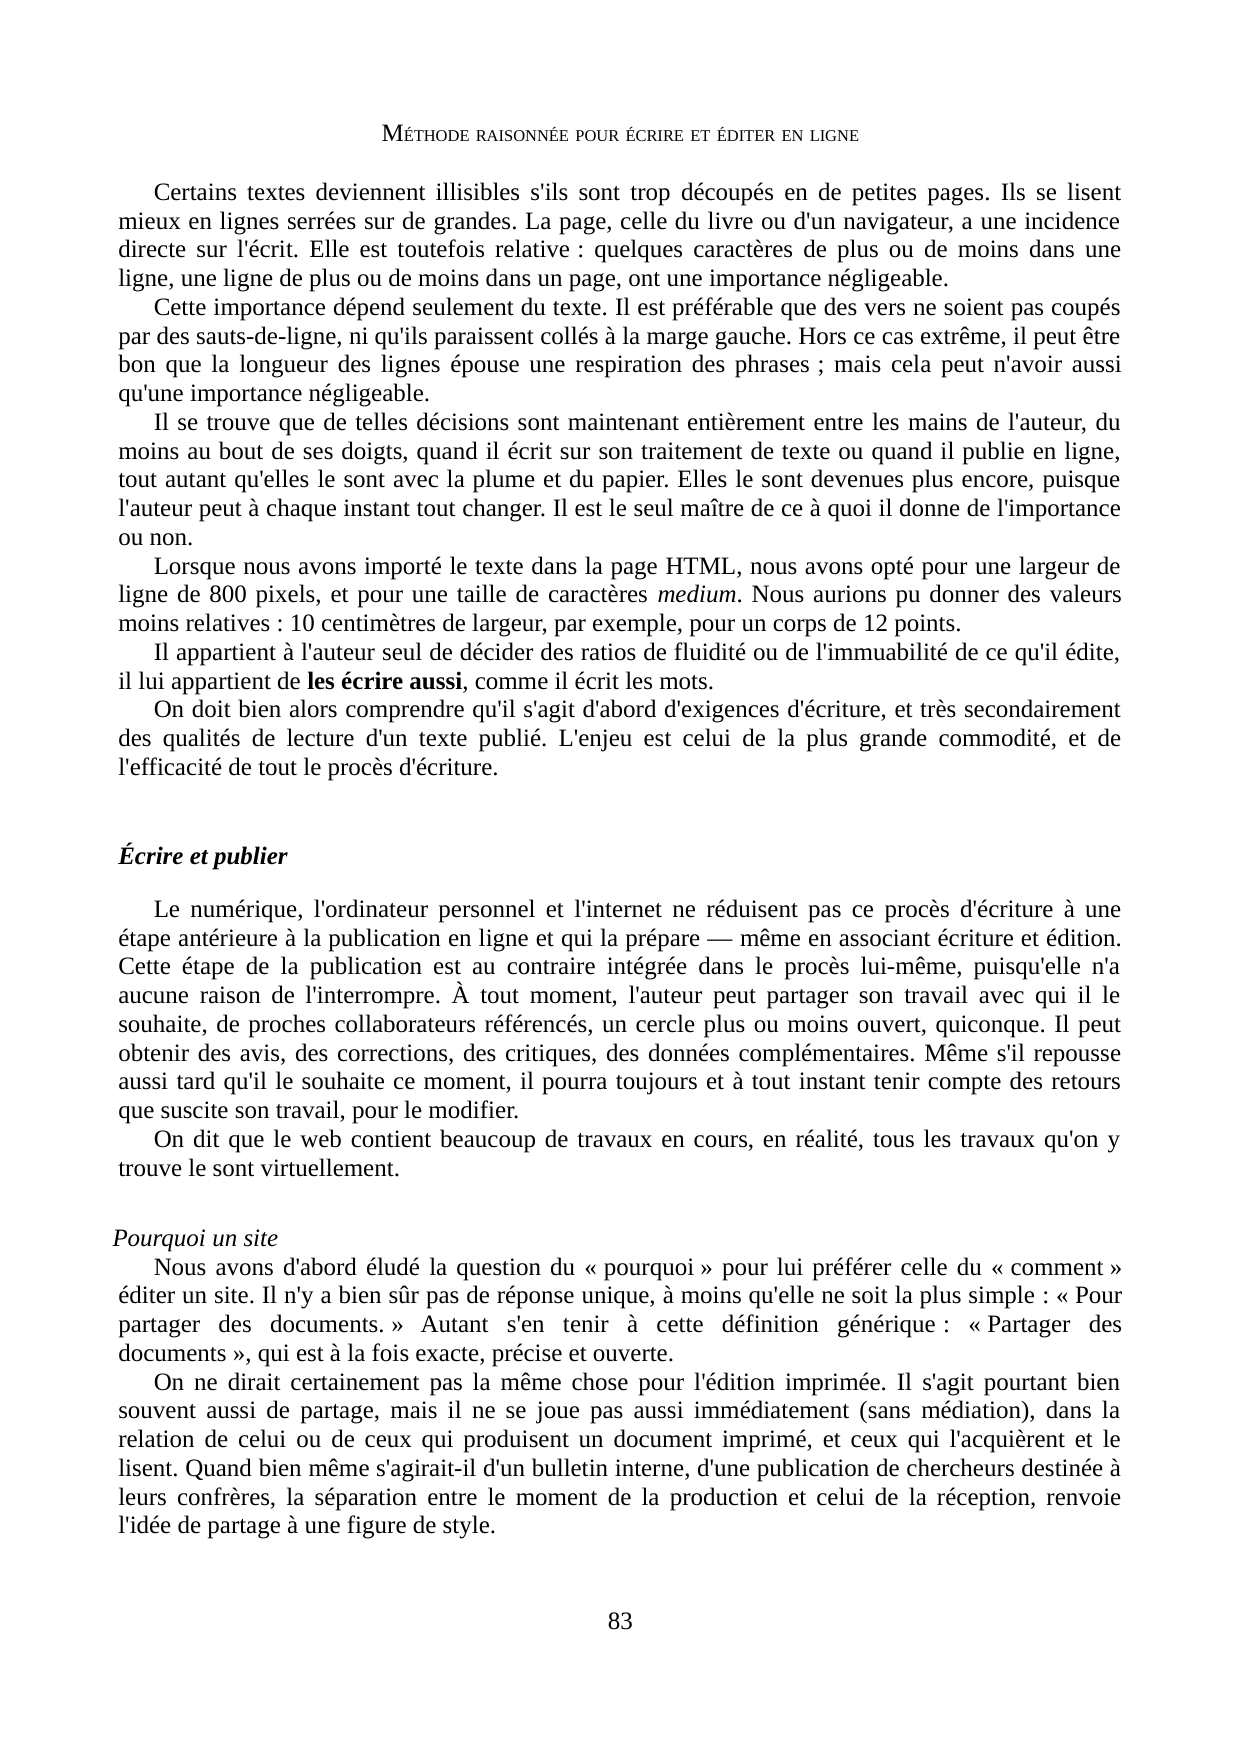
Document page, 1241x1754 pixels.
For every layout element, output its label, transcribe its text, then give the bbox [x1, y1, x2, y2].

subtitle Pourquoi un site [112, 1223, 1122, 1252]
text On doit bien alors comprendre qu'il s'agit d'abord d'exigences d'écriture, et très secondairement des qualités de lecture d'un texte publié. L'enjeu est celui de la plus grande commodité, et de l'efficacité de tout le procès d'écriture. [118, 694, 1122, 781]
text Il appartient à l'auteur seul de décider des ratios de fluidité ou de l'immuabilité de ce qu'il édite, il lui appartient de les écrire aussi, comme il écrit les mots. [118, 637, 1122, 694]
text Il se trouve que de telles décisions sont maintenant entièrement entre les mains de l'auteur, du moins au bout de ses doigts, quand il écrit sur son traitement de texte ou quand il publie en ligne, tout autant qu'elles le sont avec la plume et du papier. Elles le sont devenues plus encore, puisque l'auteur peut à chaque instant tout changer. Il est le seul maître de ce à quoi il donne de l'importance ou non. [118, 407, 1122, 551]
text Le numérique, l'ordinateur personnel et l'internet ne réduisent pas ce procès d'écriture à une étape antérieure à la publication en ligne et qui la prépare — même en associant écriture et édition. Cette étape de la publication est au contraire intégrée dans le procès lui-même, puisqu'elle n'a aucune raison de l'interrompre. À tout moment, l'auteur peut partager son travail avec qui il le souhaite, de proches collaborateurs référencés, un cercle plus ou moins ouvert, quiconque. Il peut obtenir des avis, des corrections, des critiques, des données complémentaires. Même s'il repousse aussi tard qu'il le souhaite ce moment, il pourra toujours et à tout instant tenir compte des retours que suscite son travail, pour le modifier. [118, 894, 1122, 1124]
text Cette importance dépend seulement du texte. Il est préférable que des vers ne soient pas coupés par des sauts-de-ligne, ni qu'ils paraissent collés à la marge gauche. Hors ce cas extrême, il peut être bon que la longueur des lignes épouse une respiration des phrases ; mais cela peut n'avoir aussi qu'une importance négligeable. [118, 292, 1122, 407]
text On dit que le web contient beaucoup de travaux en cours, en réalité, tous les travaux qu'on y trouve le sont virtuellement. [118, 1124, 1122, 1181]
subtitle Écrire et publier [118, 841, 1122, 870]
text Certains textes deviennent illisibles s'ils sont trop découpés en de petites pages. Ils se lisent mieux en lignes serrées sur de grandes. La page, celle du livre ou d'un navigateur, a une incidence directe sur l'écrit. Elle est toutefois relative : quelques caractères de plus ou de moins dans une ligne, une ligne de plus ou de moins dans un page, ont une importance négligeable. [118, 177, 1122, 292]
text Lorsque nous avons importé le texte dans la page HTML, nous avons opté pour une largeur de ligne de 800 pixels, et pour une taille de caractères medium. Nous aurions pu donner des valeurs moins relatives : 10 centimètres de largeur, par exemple, pour un corps de 12 points. [118, 551, 1122, 637]
text On ne dirait certainement pas la même chose pour l'édition imprimée. Il s'agit pourtant bien souvent aussi de partage, mais il ne se joue pas aussi immédiatement (sans médiation), dans la relation de celui ou de ceux qui produisent un document imprimé, et ceux qui l'acquièrent et le lisent. Quand bien même s'agirait-il d'un bulletin interne, d'une publication de chercheurs destinée à leurs confrères, la séparation entre le moment de la production et celui de la réception, renvoie l'idée de partage à une figure de style. [118, 1367, 1122, 1539]
text Nous avons d'abord éludé la question du « pourquoi » pour lui préférer celle du « comment » éditer un site. Il n'y a bien sûr pas de réponse unique, à moins qu'elle ne soit la plus simple : « Pour partager des documents. » Autant s'en tenir à cette définition générique : « Partager des documents », qui est à la fois exacte, précise et ouverte. [118, 1252, 1122, 1367]
